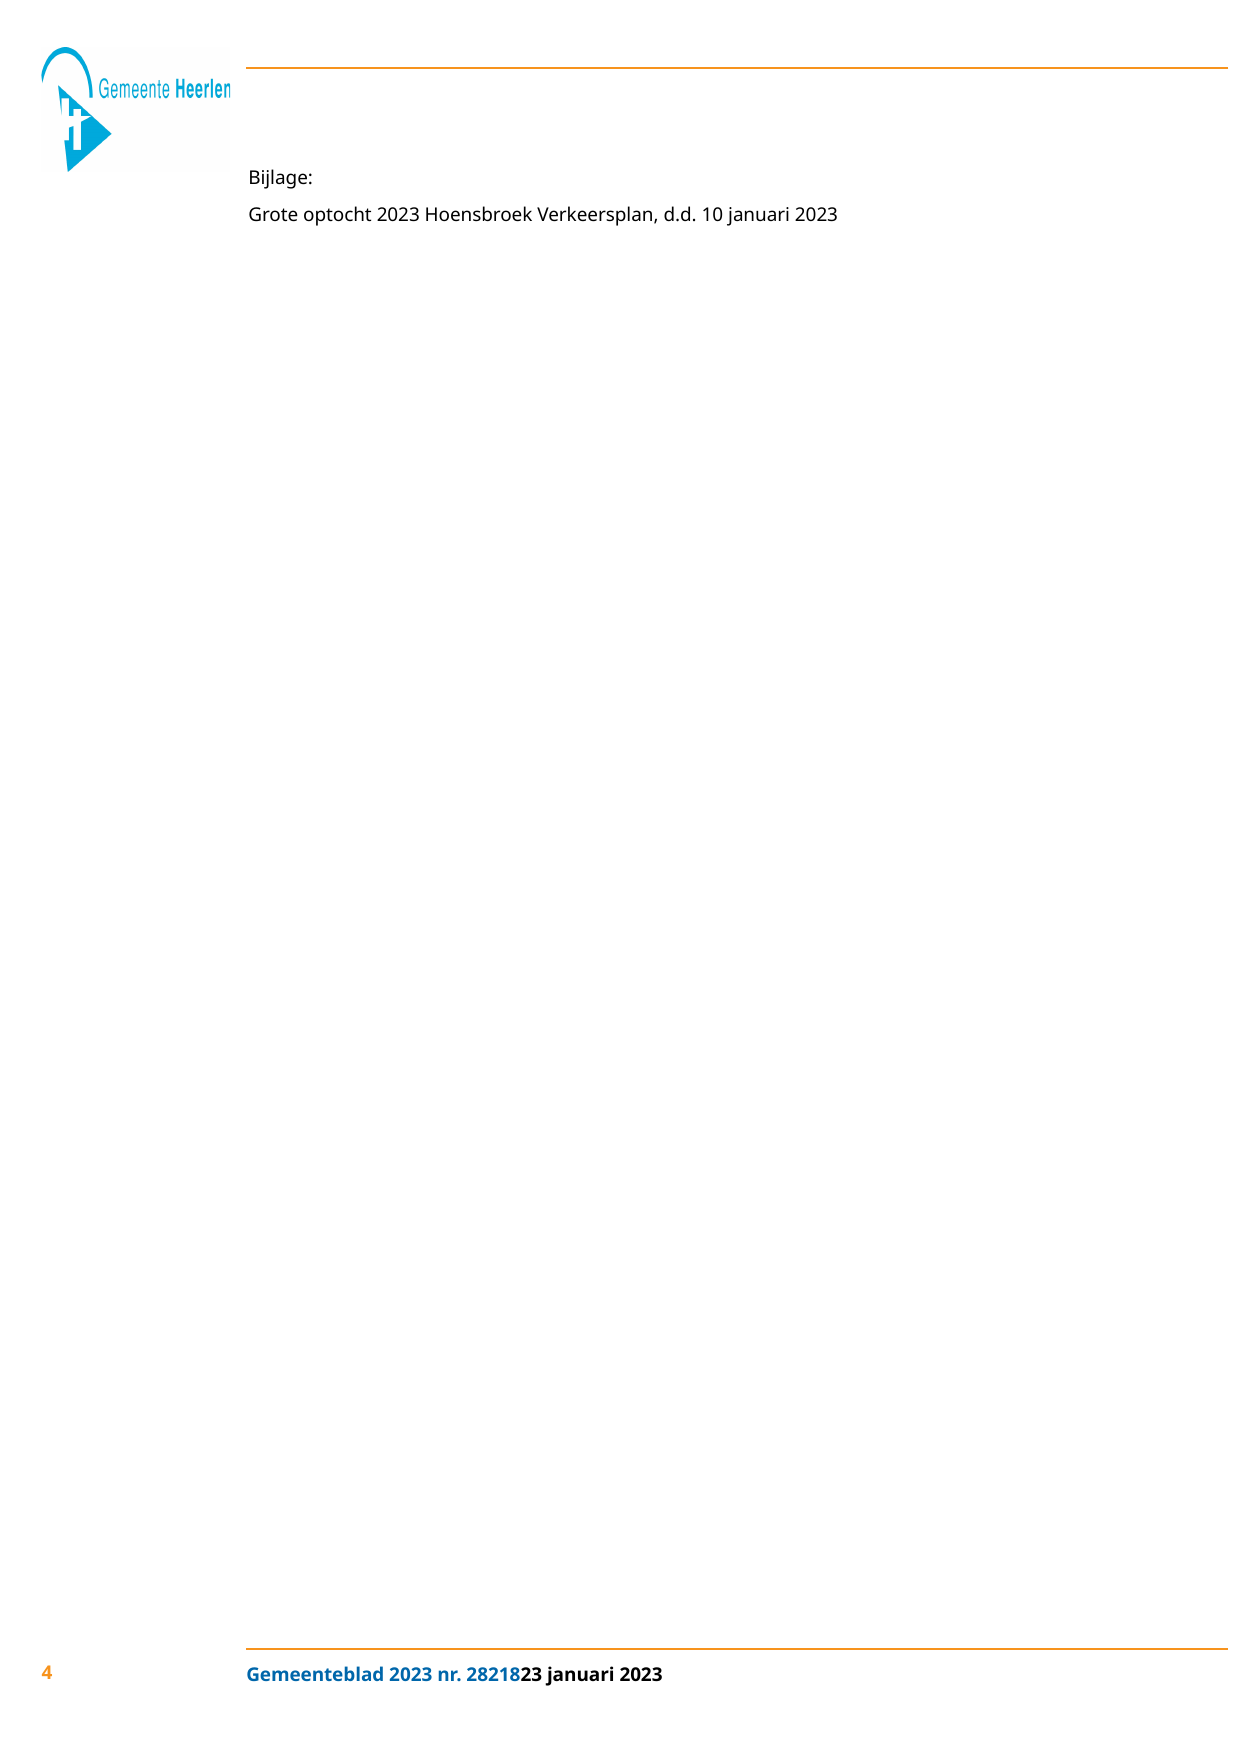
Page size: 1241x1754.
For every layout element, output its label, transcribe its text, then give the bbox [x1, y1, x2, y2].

text Bijlage: [248, 169, 1152, 188]
picture [41, 47, 59, 70]
text Grote optocht 2023 Hoensbroek Verkeersplan, d.d. 10 januari 2023 [248, 206, 1152, 225]
picture [41, 47, 231, 172]
